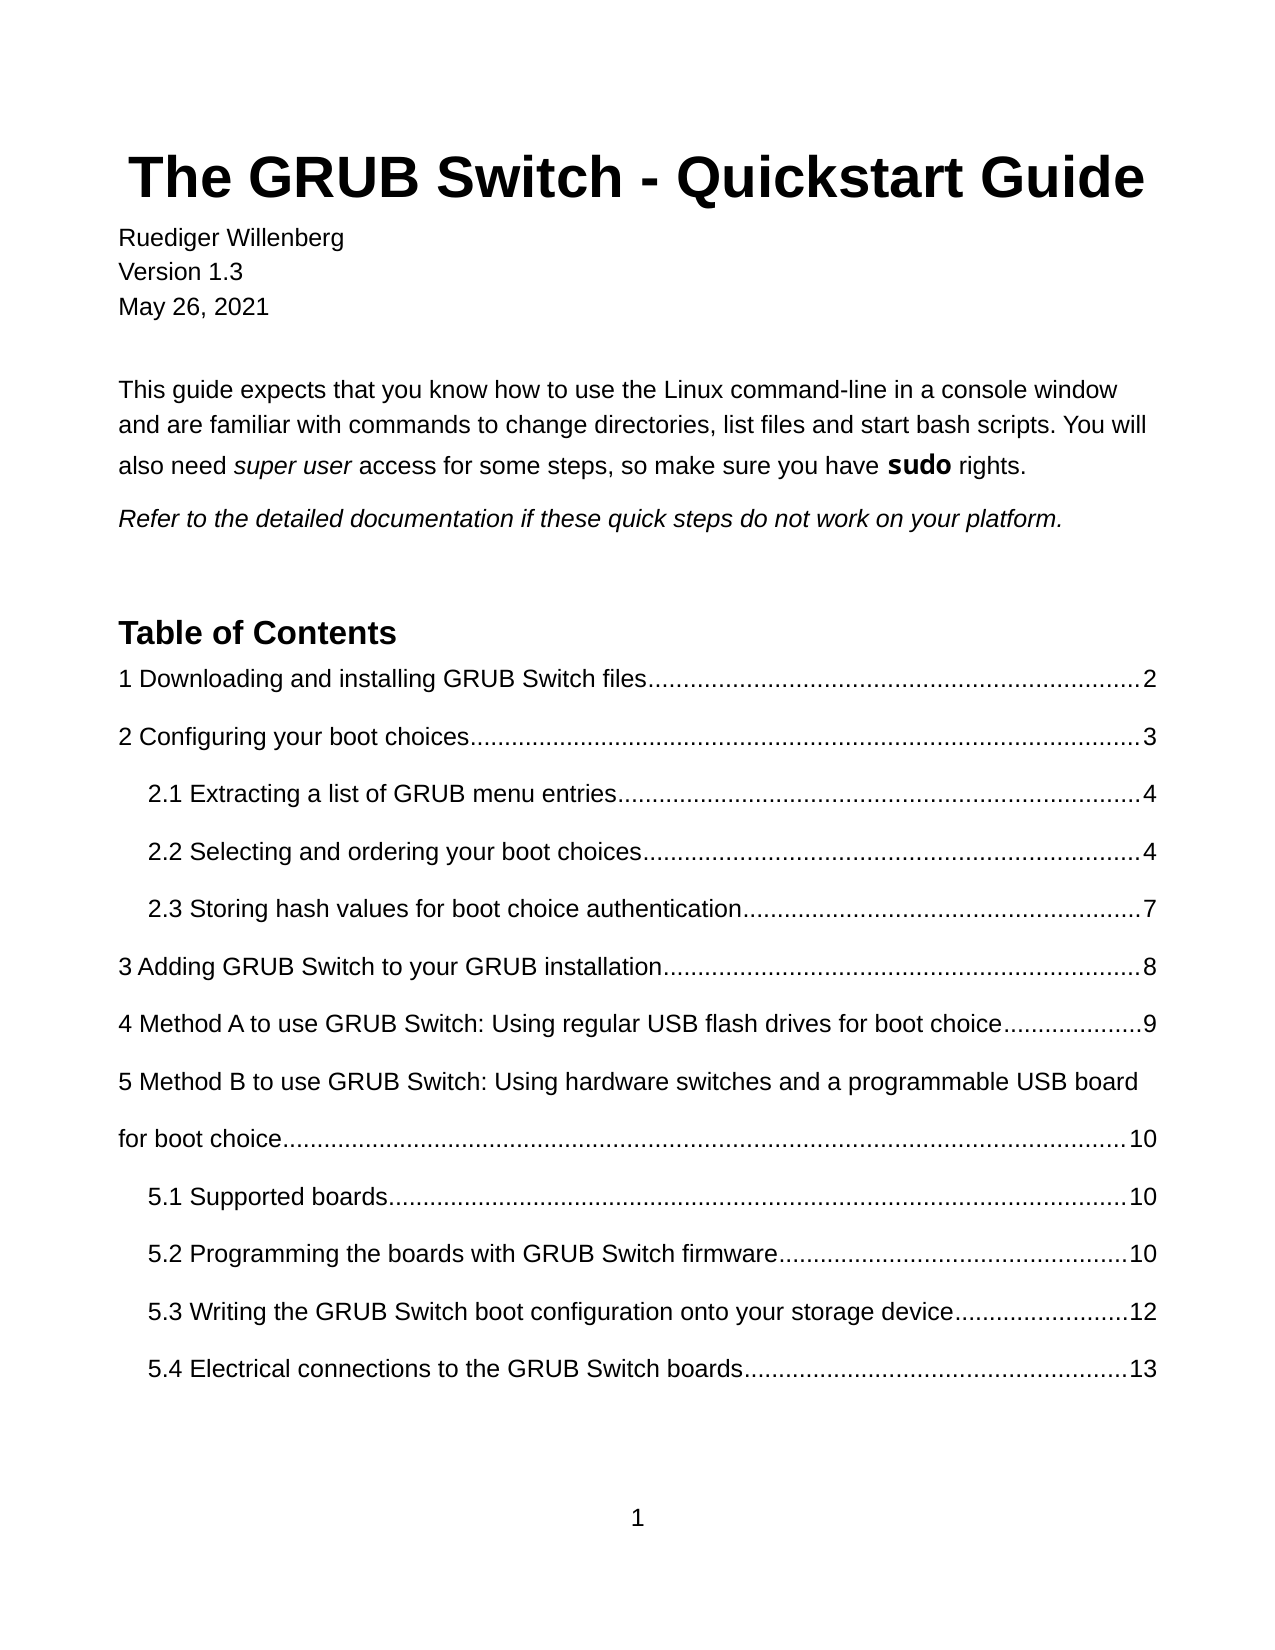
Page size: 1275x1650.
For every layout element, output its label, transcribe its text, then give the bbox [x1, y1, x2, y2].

text 5.4 Electrical connections to the GRUB Switch boards 13 [148, 1354, 1157, 1383]
text This guide expects that you know how to use the Linux command-line in a console window and are familiar with commands to change directories, list files and start bash scripts. You will also need super user access for some steps, so make sure you have sudo rights. [118, 375, 1157, 483]
text 4 Method A to use GRUB Switch: Using regular USB flash drives for boot choice 9 [118, 1009, 1157, 1038]
text Ruediger Willenberg Version 1.3 May 26, 2021 [118, 223, 1157, 355]
title The GRUB Switch - Quickstart Guide [118, 143, 1157, 210]
text 2.2 Selecting and ordering your boot choices 4 [148, 836, 1157, 865]
text 1 Downloading and installing GRUB Switch files 2 [118, 664, 1157, 693]
text 3 Adding GRUB Switch to your GRUB installation 8 [118, 951, 1157, 980]
text Refer to the detailed documentation if these quick steps do not work on your platform. [118, 504, 1157, 568]
text 5.2 Programming the boards with GRUB Switch firmware 10 [148, 1239, 1157, 1268]
text 5 Method B to use GRUB Switch: Using hardware switches and a programmable USB board for boot choice 10 [118, 1066, 1157, 1153]
text 2.1 Extracting a list of GRUB menu entries 4 [148, 779, 1157, 808]
text 5.3 Writing the GRUB Switch boot configuration onto your storage device 12 [148, 1296, 1157, 1325]
subtitle Table of Contents [118, 613, 1157, 651]
text 5.1 Supported boards 10 [148, 1181, 1157, 1210]
text 2.3 Storing hash values for boot choice authentication 7 [148, 894, 1157, 923]
text 2 Configuring your boot choices 3 [118, 721, 1157, 750]
